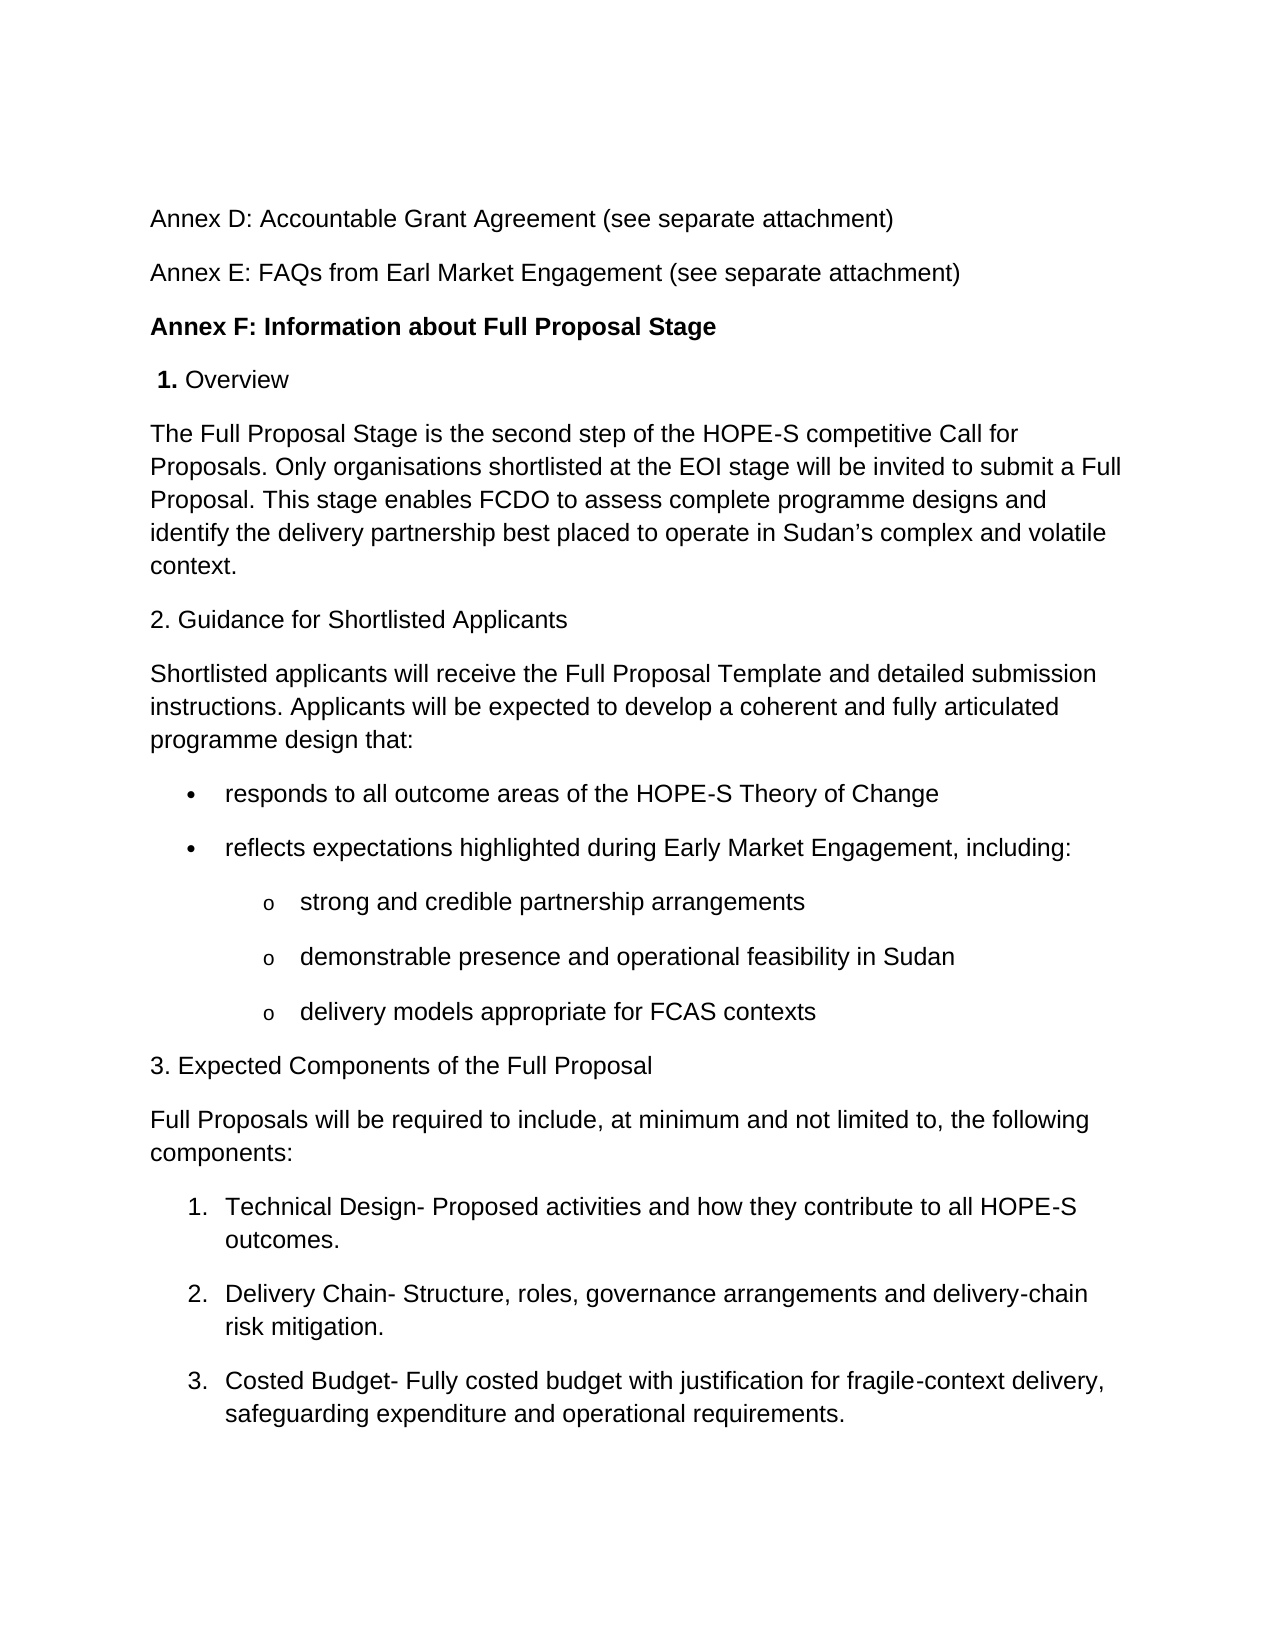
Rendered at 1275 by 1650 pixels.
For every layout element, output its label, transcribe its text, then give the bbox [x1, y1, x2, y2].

text Shortlisted applicants will receive the Full Proposal Template and detailed submission instructions. Applicants will be expected to develop a coherent and fully articulated programme design that: [150, 659, 1125, 754]
list Costed Budget- Fully costed budget with justification for fragile‑context delivery, safeguarding expenditure and operational requirements. [187, 1366, 1125, 1428]
list Technical Design- Proposed activities and how they contribute to all HOPE‑S outcomes. [187, 1192, 1125, 1254]
text Annex D: Accountable Grant Agreement (see separate attachment) [150, 204, 1125, 233]
list delivery models appropriate for FCAS contexts [262, 996, 1125, 1026]
list strong and credible partnership arrangements [262, 887, 1125, 916]
text 2. Guidance for Shortlisted Applicants [150, 605, 1125, 634]
text Annex E: FAQs from Earl Market Engagement (see separate attachment) [150, 258, 1125, 286]
text Annex F: Information about Full Proposal Stage [150, 312, 1125, 340]
list Delivery Chain- Structure, roles, governance arrangements and delivery‑chain risk mitigation. [187, 1279, 1125, 1341]
list reflects expectations highlighted during Early Market Engagement, including: [187, 833, 1125, 862]
list demonstrable presence and operational feasibility in Sudan [262, 942, 1125, 971]
text The Full Proposal Stage is the second step of the HOPE‑S competitive Call for Proposals. Only organisations shortlisted at the EOI stage will be invited to submit a Full Proposal. This stage enables FCDO to assess complete programme designs and identify the delivery partnership best placed to operate in Sudan’s complex and volatile context. [150, 419, 1125, 580]
text 3. Expected Components of the Full Proposal [150, 1051, 1125, 1080]
list responds to all outcome areas of the HOPE‑S Theory of Change [187, 779, 1125, 808]
text 1. Overview [150, 365, 1125, 394]
text Full Proposals will be required to include, at minimum and not limited to, the following components: [150, 1105, 1125, 1167]
